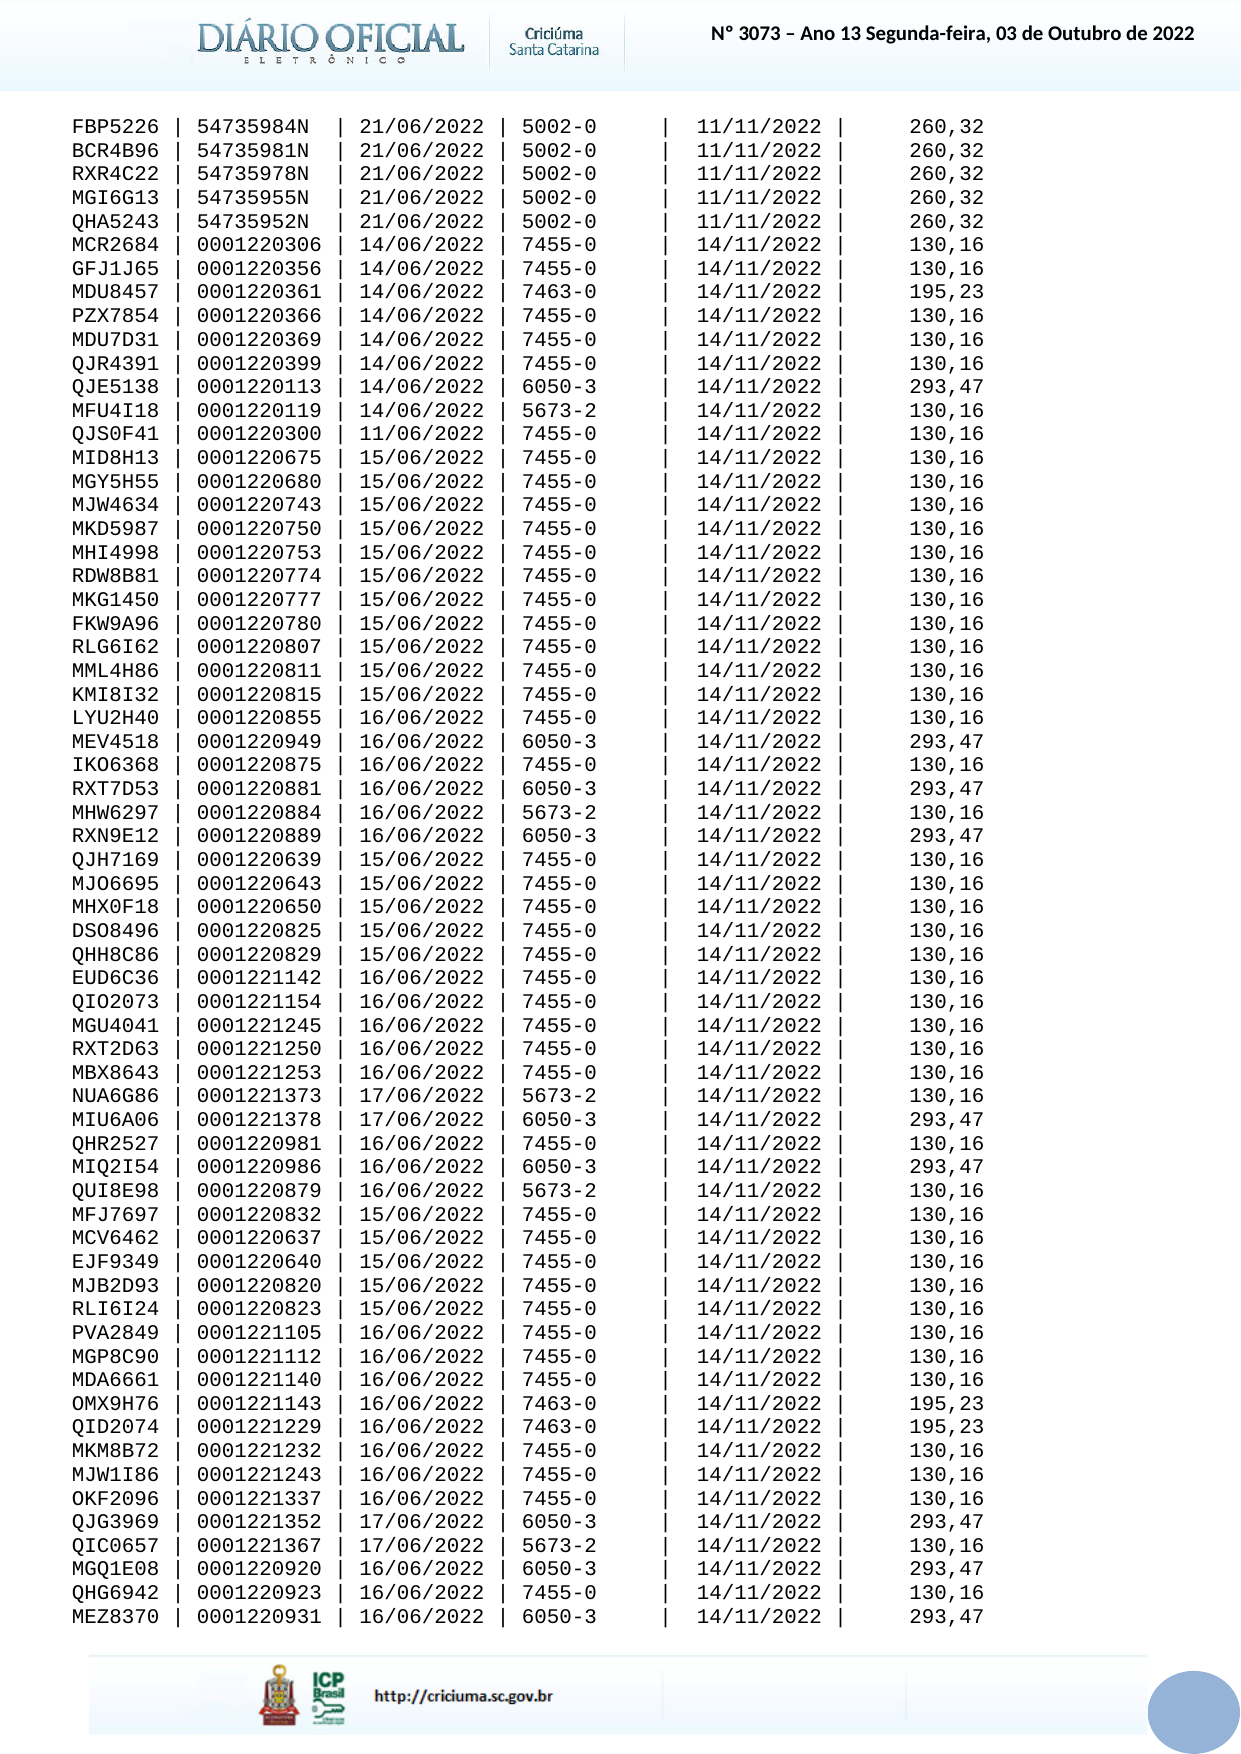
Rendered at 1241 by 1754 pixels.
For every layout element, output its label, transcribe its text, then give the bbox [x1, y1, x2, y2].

text MID8H13 | 0001220675 | 15/06/2022 | 7455-0 | 14/11/2022 | 130,16 [59, 447, 1167, 471]
text MHI4998 | 0001220753 | 15/06/2022 | 7455-0 | 14/11/2022 | 130,16 [59, 542, 1167, 565]
text PZX7854 | 0001220366 | 14/06/2022 | 7455-0 | 14/11/2022 | 130,16 [59, 305, 1167, 329]
text QHH8C86 | 0001220829 | 15/06/2022 | 7455-0 | 14/11/2022 | 130,16 [59, 944, 1167, 967]
text MGP8C90 | 0001221112 | 16/06/2022 | 7455-0 | 14/11/2022 | 130,16 [59, 1346, 1167, 1369]
text MCR2684 | 0001220306 | 14/06/2022 | 7455-0 | 14/11/2022 | 130,16 [59, 234, 1167, 258]
text OMX9H76 | 0001221143 | 16/06/2022 | 7463-0 | 14/11/2022 | 195,23 [59, 1393, 1167, 1417]
text RXN9E12 | 0001220889 | 16/06/2022 | 6050-3 | 14/11/2022 | 293,47 [59, 825, 1167, 849]
text MJW1I86 | 0001221243 | 16/06/2022 | 7455-0 | 14/11/2022 | 130,16 [59, 1464, 1167, 1487]
text GFJ1J65 | 0001220356 | 14/06/2022 | 7455-0 | 14/11/2022 | 130,16 [59, 258, 1167, 282]
text QHG6942 | 0001220923 | 16/06/2022 | 7455-0 | 14/11/2022 | 130,16 [59, 1582, 1167, 1606]
text FBP5226 | 54735984N | 21/06/2022 | 5002-0 | 11/11/2022 | 260,32 [59, 116, 1167, 140]
text RXT2D63 | 0001221250 | 16/06/2022 | 7455-0 | 14/11/2022 | 130,16 [59, 1038, 1167, 1062]
text QIC0657 | 0001221367 | 17/06/2022 | 5673-2 | 14/11/2022 | 130,16 [59, 1535, 1167, 1558]
text MIU6A06 | 0001221378 | 17/06/2022 | 6050-3 | 14/11/2022 | 293,47 [59, 1109, 1167, 1133]
text MGU4041 | 0001221245 | 16/06/2022 | 7455-0 | 14/11/2022 | 130,16 [59, 1014, 1167, 1038]
text EUD6C36 | 0001221142 | 16/06/2022 | 7455-0 | 14/11/2022 | 130,16 [59, 967, 1167, 991]
text MGY5H55 | 0001220680 | 15/06/2022 | 7455-0 | 14/11/2022 | 130,16 [59, 471, 1167, 494]
text OKF2096 | 0001221337 | 16/06/2022 | 7455-0 | 14/11/2022 | 130,16 [59, 1487, 1167, 1511]
text MEV4518 | 0001220949 | 16/06/2022 | 6050-3 | 14/11/2022 | 293,47 [59, 731, 1167, 754]
text RDW8B81 | 0001220774 | 15/06/2022 | 7455-0 | 14/11/2022 | 130,16 [59, 565, 1167, 589]
text PVA2849 | 0001221105 | 16/06/2022 | 7455-0 | 14/11/2022 | 130,16 [59, 1322, 1167, 1346]
text MCV6462 | 0001220637 | 15/06/2022 | 7455-0 | 14/11/2022 | 130,16 [59, 1227, 1167, 1251]
text MEZ8370 | 0001220931 | 16/06/2022 | 6050-3 | 14/11/2022 | 293,47 [59, 1606, 1167, 1629]
text QID2074 | 0001221229 | 16/06/2022 | 7463-0 | 14/11/2022 | 195,23 [59, 1417, 1167, 1440]
text NUA6G86 | 0001221373 | 17/06/2022 | 5673-2 | 14/11/2022 | 130,16 [59, 1086, 1167, 1109]
text MIQ2I54 | 0001220986 | 16/06/2022 | 6050-3 | 14/11/2022 | 293,47 [59, 1156, 1167, 1180]
text MML4H86 | 0001220811 | 15/06/2022 | 7455-0 | 14/11/2022 | 130,16 [59, 660, 1167, 683]
text QHA5243 | 54735952N | 21/06/2022 | 5002-0 | 11/11/2022 | 260,32 [59, 211, 1167, 234]
text MDU8457 | 0001220361 | 14/06/2022 | 7463-0 | 14/11/2022 | 195,23 [59, 282, 1167, 305]
text MBX8643 | 0001221253 | 16/06/2022 | 7455-0 | 14/11/2022 | 130,16 [59, 1062, 1167, 1086]
text IKO6368 | 0001220875 | 16/06/2022 | 7455-0 | 14/11/2022 | 130,16 [59, 754, 1167, 778]
text LYU2H40 | 0001220855 | 16/06/2022 | 7455-0 | 14/11/2022 | 130,16 [59, 707, 1167, 731]
text QIO2073 | 0001221154 | 16/06/2022 | 7455-0 | 14/11/2022 | 130,16 [59, 991, 1167, 1014]
text MHW6297 | 0001220884 | 16/06/2022 | 5673-2 | 14/11/2022 | 130,16 [59, 802, 1167, 825]
text MDU7D31 | 0001220369 | 14/06/2022 | 7455-0 | 14/11/2022 | 130,16 [59, 329, 1167, 352]
text MDA6661 | 0001221140 | 16/06/2022 | 7455-0 | 14/11/2022 | 130,16 [59, 1369, 1167, 1393]
text DSO8496 | 0001220825 | 15/06/2022 | 7455-0 | 14/11/2022 | 130,16 [59, 920, 1167, 944]
text QJH7169 | 0001220639 | 15/06/2022 | 7455-0 | 14/11/2022 | 130,16 [59, 849, 1167, 873]
text MJW4634 | 0001220743 | 15/06/2022 | 7455-0 | 14/11/2022 | 130,16 [59, 494, 1167, 518]
text RLI6I24 | 0001220823 | 15/06/2022 | 7455-0 | 14/11/2022 | 130,16 [59, 1298, 1167, 1322]
text QJE5138 | 0001220113 | 14/06/2022 | 6050-3 | 14/11/2022 | 293,47 [59, 376, 1167, 400]
text QHR2527 | 0001220981 | 16/06/2022 | 7455-0 | 14/11/2022 | 130,16 [59, 1133, 1167, 1156]
text RXT7D53 | 0001220881 | 16/06/2022 | 6050-3 | 14/11/2022 | 293,47 [59, 778, 1167, 802]
text QUI8E98 | 0001220879 | 16/06/2022 | 5673-2 | 14/11/2022 | 130,16 [59, 1180, 1167, 1204]
text MHX0F18 | 0001220650 | 15/06/2022 | 7455-0 | 14/11/2022 | 130,16 [59, 896, 1167, 920]
text MKM8B72 | 0001221232 | 16/06/2022 | 7455-0 | 14/11/2022 | 130,16 [59, 1440, 1167, 1464]
text QJS0F41 | 0001220300 | 11/06/2022 | 7455-0 | 14/11/2022 | 130,16 [59, 423, 1167, 447]
text MJO6695 | 0001220643 | 15/06/2022 | 7455-0 | 14/11/2022 | 130,16 [59, 873, 1167, 896]
text FKW9A96 | 0001220780 | 15/06/2022 | 7455-0 | 14/11/2022 | 130,16 [59, 613, 1167, 636]
text MGI6G13 | 54735955N | 21/06/2022 | 5002-0 | 11/11/2022 | 260,32 [59, 187, 1167, 211]
text MGQ1E08 | 0001220920 | 16/06/2022 | 6050-3 | 14/11/2022 | 293,47 [59, 1558, 1167, 1582]
text MKG1450 | 0001220777 | 15/06/2022 | 7455-0 | 14/11/2022 | 130,16 [59, 589, 1167, 613]
text MKD5987 | 0001220750 | 15/06/2022 | 7455-0 | 14/11/2022 | 130,16 [59, 518, 1167, 542]
text RLG6I62 | 0001220807 | 15/06/2022 | 7455-0 | 14/11/2022 | 130,16 [59, 636, 1167, 660]
text EJF9349 | 0001220640 | 15/06/2022 | 7455-0 | 14/11/2022 | 130,16 [59, 1251, 1167, 1275]
text MJB2D93 | 0001220820 | 15/06/2022 | 7455-0 | 14/11/2022 | 130,16 [59, 1275, 1167, 1298]
text RXR4C22 | 54735978N | 21/06/2022 | 5002-0 | 11/11/2022 | 260,32 [59, 163, 1167, 187]
text QJR4391 | 0001220399 | 14/06/2022 | 7455-0 | 14/11/2022 | 130,16 [59, 352, 1167, 376]
text MFU4I18 | 0001220119 | 14/06/2022 | 5673-2 | 14/11/2022 | 130,16 [59, 400, 1167, 423]
text BCR4B96 | 54735981N | 21/06/2022 | 5002-0 | 11/11/2022 | 260,32 [59, 140, 1167, 163]
text QJG3969 | 0001221352 | 17/06/2022 | 6050-3 | 14/11/2022 | 293,47 [59, 1511, 1167, 1535]
text MFJ7697 | 0001220832 | 15/06/2022 | 7455-0 | 14/11/2022 | 130,16 [59, 1204, 1167, 1227]
text KMI8I32 | 0001220815 | 15/06/2022 | 7455-0 | 14/11/2022 | 130,16 [59, 683, 1167, 707]
